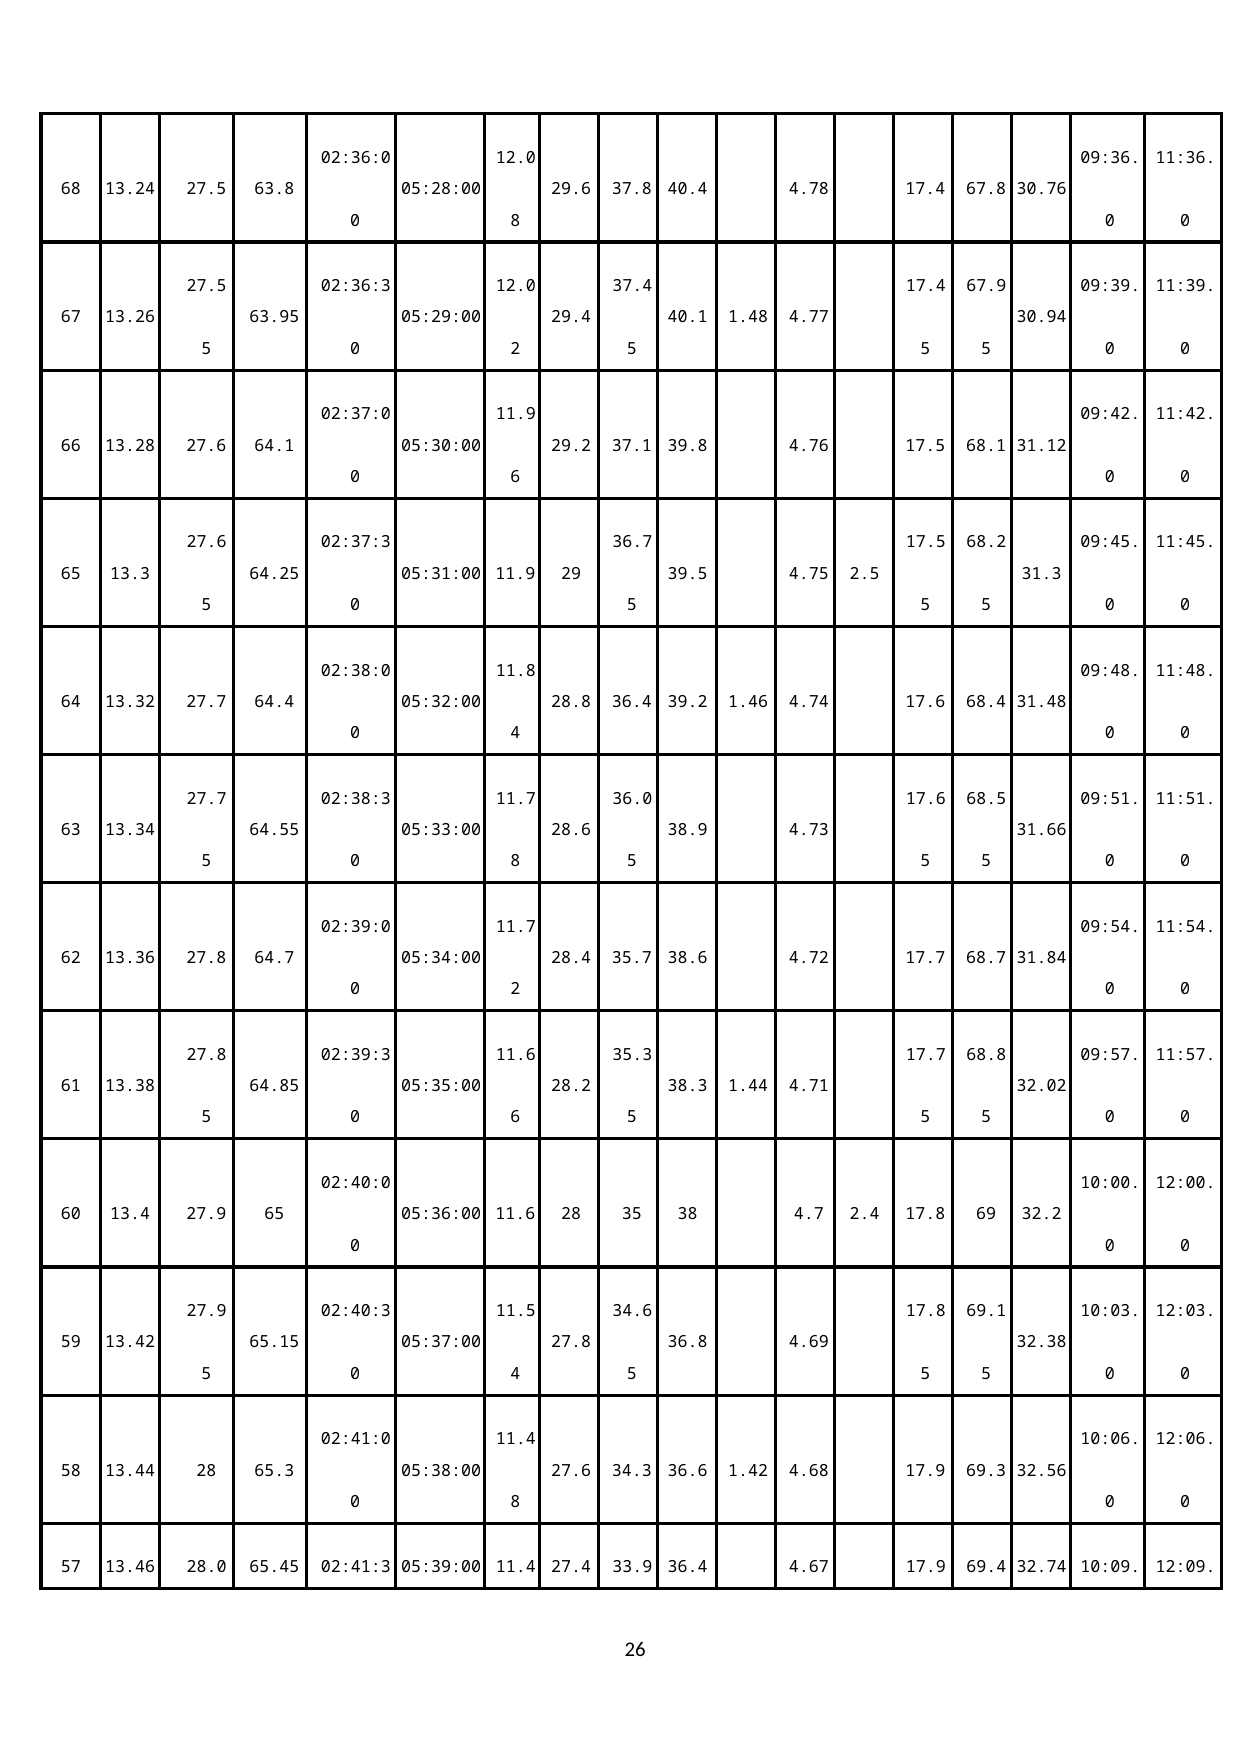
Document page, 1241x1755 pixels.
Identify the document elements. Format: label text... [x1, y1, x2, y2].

table_cell 13.24 [102, 115, 158, 240]
table_cell 36.4 [659, 1525, 715, 1587]
table_cell 12.02 [486, 244, 538, 368]
table_cell 36.05 [600, 756, 656, 881]
table_cell 69.15 [954, 1269, 1010, 1393]
table_cell 17.85 [895, 1269, 951, 1393]
table_cell [718, 372, 774, 497]
table_cell 40.4 [659, 115, 715, 240]
table_cell 02:39:30 [308, 1012, 394, 1137]
table_cell 09:45.0 [1072, 500, 1143, 625]
table_cell 1.48 [718, 244, 774, 368]
table_cell 67.8 [954, 115, 1010, 240]
table_cell 4.75 [777, 500, 833, 625]
table_cell 02:37:00 [308, 372, 394, 497]
table_cell 10:06.0 [1072, 1397, 1143, 1522]
table_cell 05:35:00 [397, 1012, 483, 1137]
table_cell 28 [161, 1397, 232, 1522]
table_cell 37.1 [600, 372, 656, 497]
table_cell 68 [43, 115, 99, 240]
table_cell 13.26 [102, 244, 158, 368]
table_cell 27.65 [161, 500, 232, 625]
table_cell 31.3 [1013, 500, 1069, 625]
table_cell 1.46 [718, 628, 774, 753]
table_cell 28.0 [161, 1525, 232, 1587]
table_cell 30.94 [1013, 244, 1069, 368]
table_cell [836, 372, 892, 497]
table_cell 05:38:00 [397, 1397, 483, 1522]
table_cell 38 [659, 1140, 715, 1265]
table_cell 02:41:3 [308, 1525, 394, 1587]
table_cell 27.95 [161, 1269, 232, 1393]
table_cell 13.42 [102, 1269, 158, 1393]
table_cell 2.5 [836, 500, 892, 625]
table_cell 4.7 [777, 1140, 833, 1265]
table_cell 39.5 [659, 500, 715, 625]
table_cell 28.2 [541, 1012, 597, 1137]
table_cell 28.8 [541, 628, 597, 753]
table_cell [836, 756, 892, 881]
table_cell 05:36:00 [397, 1140, 483, 1265]
table_cell 11:45.0 [1146, 500, 1220, 625]
table_cell 32.02 [1013, 1012, 1069, 1137]
table_cell 68.1 [954, 372, 1010, 497]
table_cell 17.4 [895, 115, 951, 240]
table_cell 35.35 [600, 1012, 656, 1137]
table_cell 27.55 [161, 244, 232, 368]
table_cell 09:36.0 [1072, 115, 1143, 240]
table_cell 05:28:00 [397, 115, 483, 240]
table_cell 11:54.0 [1146, 884, 1220, 1009]
table_cell 40.1 [659, 244, 715, 368]
table_cell 4.76 [777, 372, 833, 497]
table_cell [718, 1269, 774, 1393]
table_cell 39.8 [659, 372, 715, 497]
table_cell 12.08 [486, 115, 538, 240]
table_cell 27.5 [161, 115, 232, 240]
table_cell [836, 628, 892, 753]
table_cell 67.95 [954, 244, 1010, 368]
table_cell 05:29:00 [397, 244, 483, 368]
table_cell [836, 115, 892, 240]
table_cell 02:37:30 [308, 500, 394, 625]
table_cell [718, 1525, 774, 1587]
table_cell 36.6 [659, 1397, 715, 1522]
table_cell 10:09. [1072, 1525, 1143, 1587]
table_cell 09:57.0 [1072, 1012, 1143, 1137]
table_cell 65 [235, 1140, 305, 1265]
table_cell 4.68 [777, 1397, 833, 1522]
table_cell 11:48.0 [1146, 628, 1220, 753]
table_cell 4.74 [777, 628, 833, 753]
table_cell 2.4 [836, 1140, 892, 1265]
table_cell 36.8 [659, 1269, 715, 1393]
table_cell 31.48 [1013, 628, 1069, 753]
table_cell 13.38 [102, 1012, 158, 1137]
table_cell 27.7 [161, 628, 232, 753]
table_cell 13.44 [102, 1397, 158, 1522]
table_cell 11.66 [486, 1012, 538, 1137]
table_cell 35.7 [600, 884, 656, 1009]
table_cell 11.78 [486, 756, 538, 881]
table_cell 17.8 [895, 1140, 951, 1265]
table_cell [718, 884, 774, 1009]
table_cell 11:57.0 [1146, 1012, 1220, 1137]
table_cell 02:36:00 [308, 115, 394, 240]
table_cell [718, 500, 774, 625]
table_cell 13.34 [102, 756, 158, 881]
table_cell 11:51.0 [1146, 756, 1220, 881]
table_cell 27.75 [161, 756, 232, 881]
table_cell 29.6 [541, 115, 597, 240]
table_cell [836, 884, 892, 1009]
table_cell 57 [43, 1525, 99, 1587]
table_cell 11.48 [486, 1397, 538, 1522]
table_cell 63.8 [235, 115, 305, 240]
table_cell 38.3 [659, 1012, 715, 1137]
table_cell 65.15 [235, 1269, 305, 1393]
table_cell 58 [43, 1397, 99, 1522]
table_cell 32.2 [1013, 1140, 1069, 1265]
table_cell 13.28 [102, 372, 158, 497]
table_cell 68.25 [954, 500, 1010, 625]
table_cell 28 [541, 1140, 597, 1265]
table_cell 34.3 [600, 1397, 656, 1522]
table_cell 68.85 [954, 1012, 1010, 1137]
table_cell 63 [43, 756, 99, 881]
table_cell 1.44 [718, 1012, 774, 1137]
table_cell 11.9 [486, 500, 538, 625]
table_cell 17.9 [895, 1397, 951, 1522]
table_cell 09:48.0 [1072, 628, 1143, 753]
table_cell 4.71 [777, 1012, 833, 1137]
table_cell 28.6 [541, 756, 597, 881]
table_cell 27.85 [161, 1012, 232, 1137]
table_cell 27.8 [541, 1269, 597, 1393]
table_cell 05:32:00 [397, 628, 483, 753]
table_cell 30.76 [1013, 115, 1069, 240]
table_cell 65 [43, 500, 99, 625]
table_cell 62 [43, 884, 99, 1009]
table_cell 38.6 [659, 884, 715, 1009]
table_cell 12:00.0 [1146, 1140, 1220, 1265]
table_cell 64.55 [235, 756, 305, 881]
table_cell 68.55 [954, 756, 1010, 881]
table_cell 10:00.0 [1072, 1140, 1143, 1265]
table_cell 11:42.0 [1146, 372, 1220, 497]
table_cell [836, 1525, 892, 1587]
table_cell 69.3 [954, 1397, 1010, 1522]
table_cell 02:41:00 [308, 1397, 394, 1522]
table_cell 02:39:00 [308, 884, 394, 1009]
table_cell 66 [43, 372, 99, 497]
table_cell 38.9 [659, 756, 715, 881]
table_cell 69.4 [954, 1525, 1010, 1587]
table_cell [836, 1397, 892, 1522]
table_cell 02:36:30 [308, 244, 394, 368]
table_cell 65.3 [235, 1397, 305, 1522]
table_cell 4.72 [777, 884, 833, 1009]
table_cell [718, 1140, 774, 1265]
table_cell 11.72 [486, 884, 538, 1009]
table_cell 11.96 [486, 372, 538, 497]
table_cell 13.32 [102, 628, 158, 753]
table_cell 61 [43, 1012, 99, 1137]
table_cell 59 [43, 1269, 99, 1393]
table_cell 10:03.0 [1072, 1269, 1143, 1393]
table_cell 36.75 [600, 500, 656, 625]
table_cell 13.3 [102, 500, 158, 625]
table_cell 17.65 [895, 756, 951, 881]
table_cell 31.84 [1013, 884, 1069, 1009]
table_cell 02:40:00 [308, 1140, 394, 1265]
table_cell 31.66 [1013, 756, 1069, 881]
table_cell 64.25 [235, 500, 305, 625]
table_cell 64.85 [235, 1012, 305, 1137]
table_cell 09:54.0 [1072, 884, 1143, 1009]
table_cell 09:51.0 [1072, 756, 1143, 881]
table_cell 17.55 [895, 500, 951, 625]
table_cell [836, 1269, 892, 1393]
table_cell 4.69 [777, 1269, 833, 1393]
table_cell 11.84 [486, 628, 538, 753]
table_cell 17.9 [895, 1525, 951, 1587]
table_cell 17.5 [895, 372, 951, 497]
table_cell 05:31:00 [397, 500, 483, 625]
table_cell 67 [43, 244, 99, 368]
table_cell 05:37:00 [397, 1269, 483, 1393]
table_cell 29.4 [541, 244, 597, 368]
table_cell 65.45 [235, 1525, 305, 1587]
table_cell 32.38 [1013, 1269, 1069, 1393]
table_cell 12:06.0 [1146, 1397, 1220, 1522]
table_cell 29 [541, 500, 597, 625]
table_cell 39.2 [659, 628, 715, 753]
table_cell 36.4 [600, 628, 656, 753]
table_cell 17.6 [895, 628, 951, 753]
table_cell 1.42 [718, 1397, 774, 1522]
table_cell 4.78 [777, 115, 833, 240]
table_cell 64 [43, 628, 99, 753]
table_cell 32.74 [1013, 1525, 1069, 1587]
table_cell 05:34:00 [397, 884, 483, 1009]
table_cell 11:39.0 [1146, 244, 1220, 368]
table_cell 28.4 [541, 884, 597, 1009]
table_cell 68.7 [954, 884, 1010, 1009]
table_cell 05:33:00 [397, 756, 483, 881]
table_cell 13.36 [102, 884, 158, 1009]
table_cell [836, 1012, 892, 1137]
table_cell 02:40:30 [308, 1269, 394, 1393]
table_cell 27.4 [541, 1525, 597, 1587]
table_cell 31.12 [1013, 372, 1069, 497]
table_cell [718, 756, 774, 881]
table_cell 27.9 [161, 1140, 232, 1265]
table_cell 32.56 [1013, 1397, 1069, 1522]
table_cell 63.95 [235, 244, 305, 368]
table_cell 64.7 [235, 884, 305, 1009]
table_cell 4.73 [777, 756, 833, 881]
table_cell 09:42.0 [1072, 372, 1143, 497]
table_cell 29.2 [541, 372, 597, 497]
table_cell 11.4 [486, 1525, 538, 1587]
table_cell 17.45 [895, 244, 951, 368]
table_cell 17.7 [895, 884, 951, 1009]
table_cell 13.46 [102, 1525, 158, 1587]
table_cell 68.4 [954, 628, 1010, 753]
table_cell 64.4 [235, 628, 305, 753]
table_cell [718, 115, 774, 240]
table_cell 35 [600, 1140, 656, 1265]
table_cell 05:30:00 [397, 372, 483, 497]
table_cell [836, 244, 892, 368]
table_cell 4.67 [777, 1525, 833, 1587]
table_cell 13.4 [102, 1140, 158, 1265]
table_cell 05:39:00 [397, 1525, 483, 1587]
table_cell 17.75 [895, 1012, 951, 1137]
table_cell 37.8 [600, 115, 656, 240]
table_cell 69 [954, 1140, 1010, 1265]
table_cell 64.1 [235, 372, 305, 497]
table_cell 34.65 [600, 1269, 656, 1393]
table_cell 27.6 [161, 372, 232, 497]
table_cell 11.6 [486, 1140, 538, 1265]
table_cell 37.45 [600, 244, 656, 368]
table_cell 27.6 [541, 1397, 597, 1522]
table_cell 4.77 [777, 244, 833, 368]
table_cell 33.9 [600, 1525, 656, 1587]
table_cell 12:03.0 [1146, 1269, 1220, 1393]
table_cell 02:38:00 [308, 628, 394, 753]
table_cell 12:09. [1146, 1525, 1220, 1587]
table_cell 11:36.0 [1146, 115, 1220, 240]
table_cell 27.8 [161, 884, 232, 1009]
table_cell 02:38:30 [308, 756, 394, 881]
table_cell 60 [43, 1140, 99, 1265]
table_cell 11.54 [486, 1269, 538, 1393]
table_cell 09:39.0 [1072, 244, 1143, 368]
